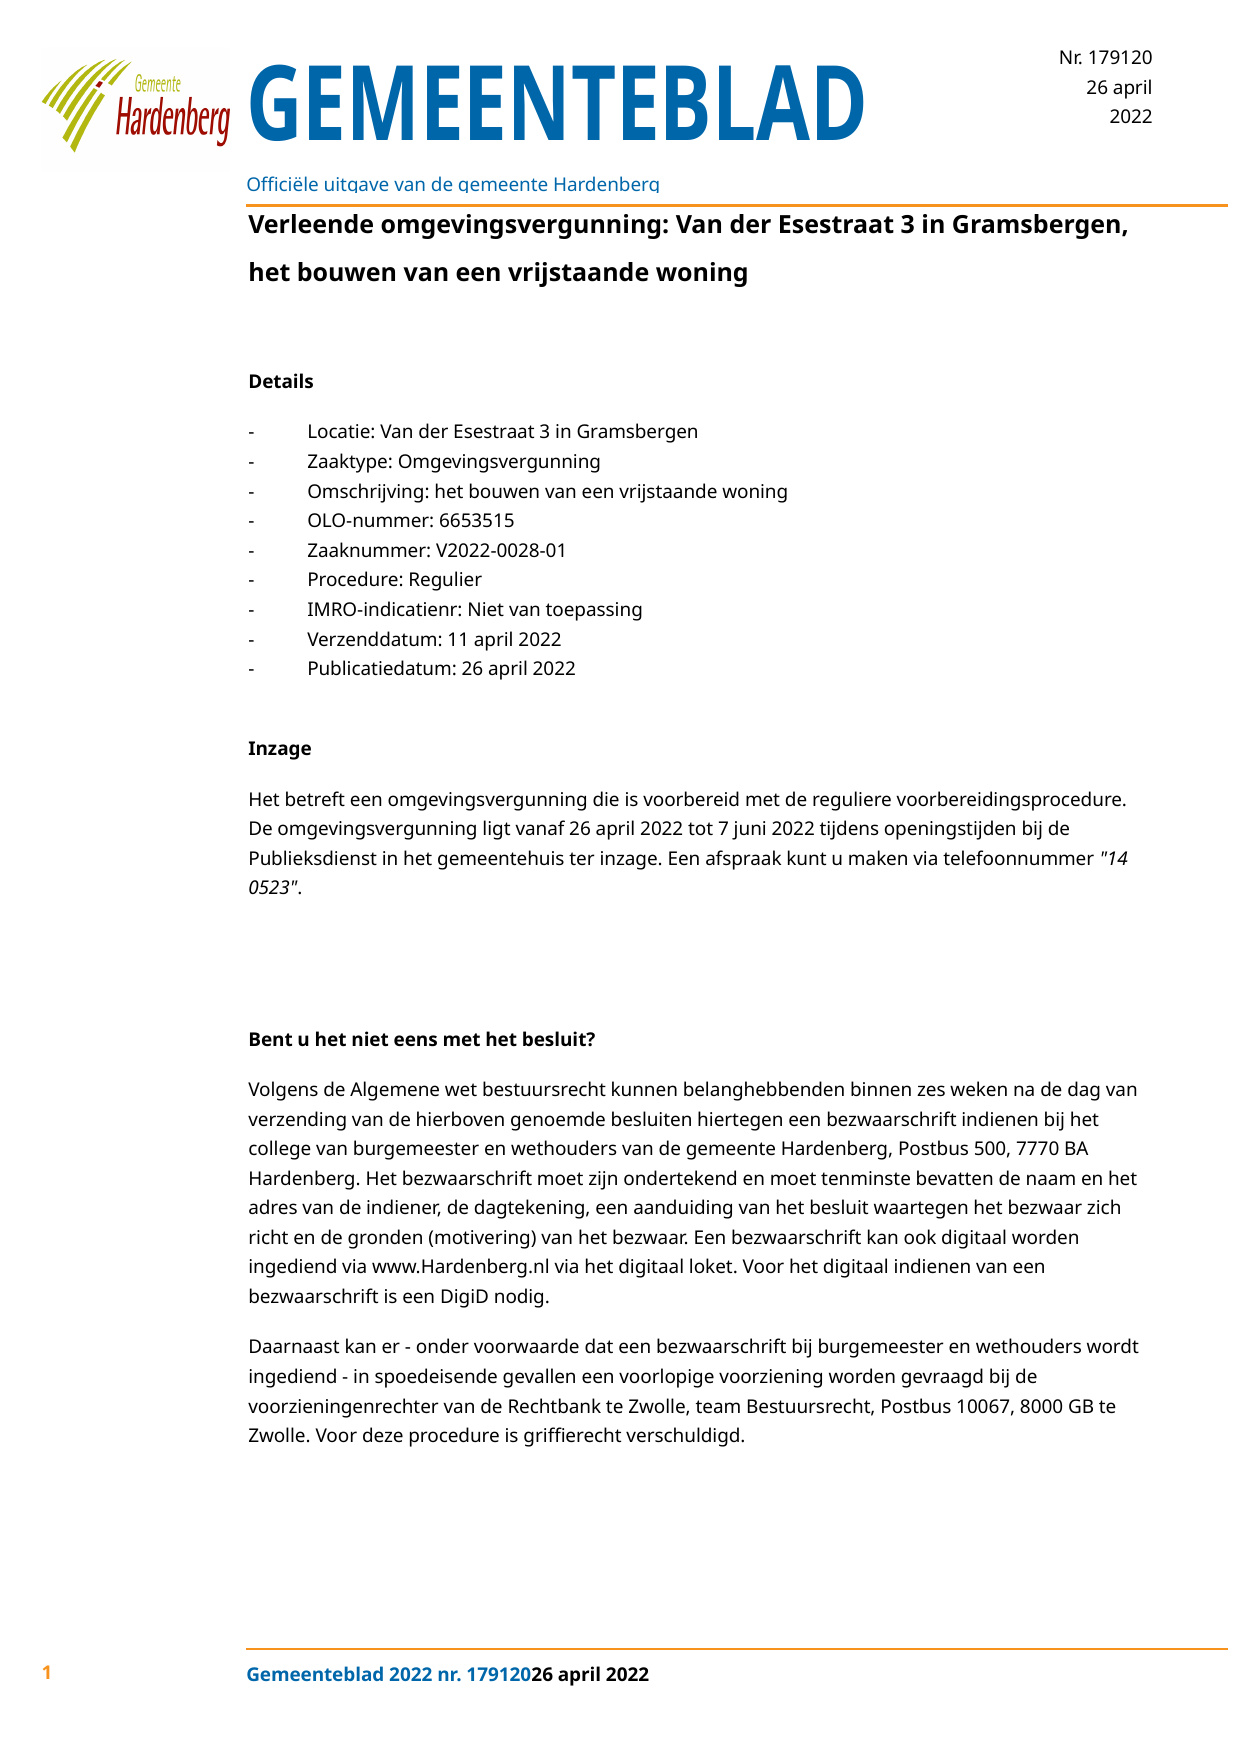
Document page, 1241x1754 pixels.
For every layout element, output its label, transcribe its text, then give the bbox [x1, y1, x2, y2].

list Locatie: Van der Esestraat 3 in Gramsbergen [248, 419, 1152, 444]
text Bent u het niet eens met het besluit? [248, 1026, 1152, 1052]
text Volgens de Algemene wet bestuursrecht kunnen belanghebbenden binnen zes weken na de dag van verzending van de hierboven genoemde besluiten hiertegen een bezwaarschrift indienen bij het college van burgemeester en wethouders van de gemeente Hardenberg, Postbus 500, 7770 BA Hardenberg. Het bezwaarschrift moet zijn ondertekend en moet tenminste bevatten de naam en het adres van de indiener, de dagtekening, een aanduiding van het besluit waartegen het bezwaar zich richt en de gronden (motivering) van het bezwaar. Een bezwaarschrift kan ook digitaal worden ingediend via www.Hardenberg.nl via het digitaal loket. Voor het digitaal indienen van een bezwaarschrift is een DigiD nodig. [248, 1076, 1152, 1309]
list OLO-nummer: 6653515 [248, 507, 1152, 533]
text Details [248, 368, 1152, 394]
text Inzage [248, 735, 1152, 761]
picture [41, 47, 231, 172]
list Zaaktype: Omgevingsvergunning [248, 448, 1152, 474]
text Het betreft een omgevingsvergunning die is voorbereid met de reguliere voorbereidingsprocedure. De omgevingsvergunning ligt vanaf 26 april 2022 tot 7 juni 2022 tijdens openingstijden bij de Publieksdienst in het gemeentehuis ter inzage. Een afspraak kunt u maken via telefoonnummer "14 0523". [248, 786, 1152, 900]
text Verleende omgevingsvergunning: Van der Esestraat 3 in Gramsbergen, het bouwen van een vrijstaande woning [248, 207, 1152, 288]
list Procedure: Regulier [248, 567, 1152, 592]
list Zaaknummer: V2022-0028-01 [248, 537, 1152, 563]
list Omschrijving: het bouwen van een vrijstaande woning [248, 478, 1152, 504]
list Publicatiedatum: 26 april 2022 [248, 655, 1152, 681]
list Verzenddatum: 11 april 2022 [248, 626, 1152, 652]
list IMRO-indicatienr: Niet van toepassing [248, 596, 1152, 622]
text Daarnaast kan er - onder voorwaarde dat een bezwaarschrift bij burgemeester en wethouders wordt ingediend - in spoedeisende gevallen een voorlopige voorziening worden gevraagd bij de voorzieningenrechter van de Rechtbank te Zwolle, team Bestuursrecht, Postbus 10067, 8000 GB te Zwolle. Voor deze procedure is griffierecht verschuldigd. [248, 1334, 1152, 1448]
